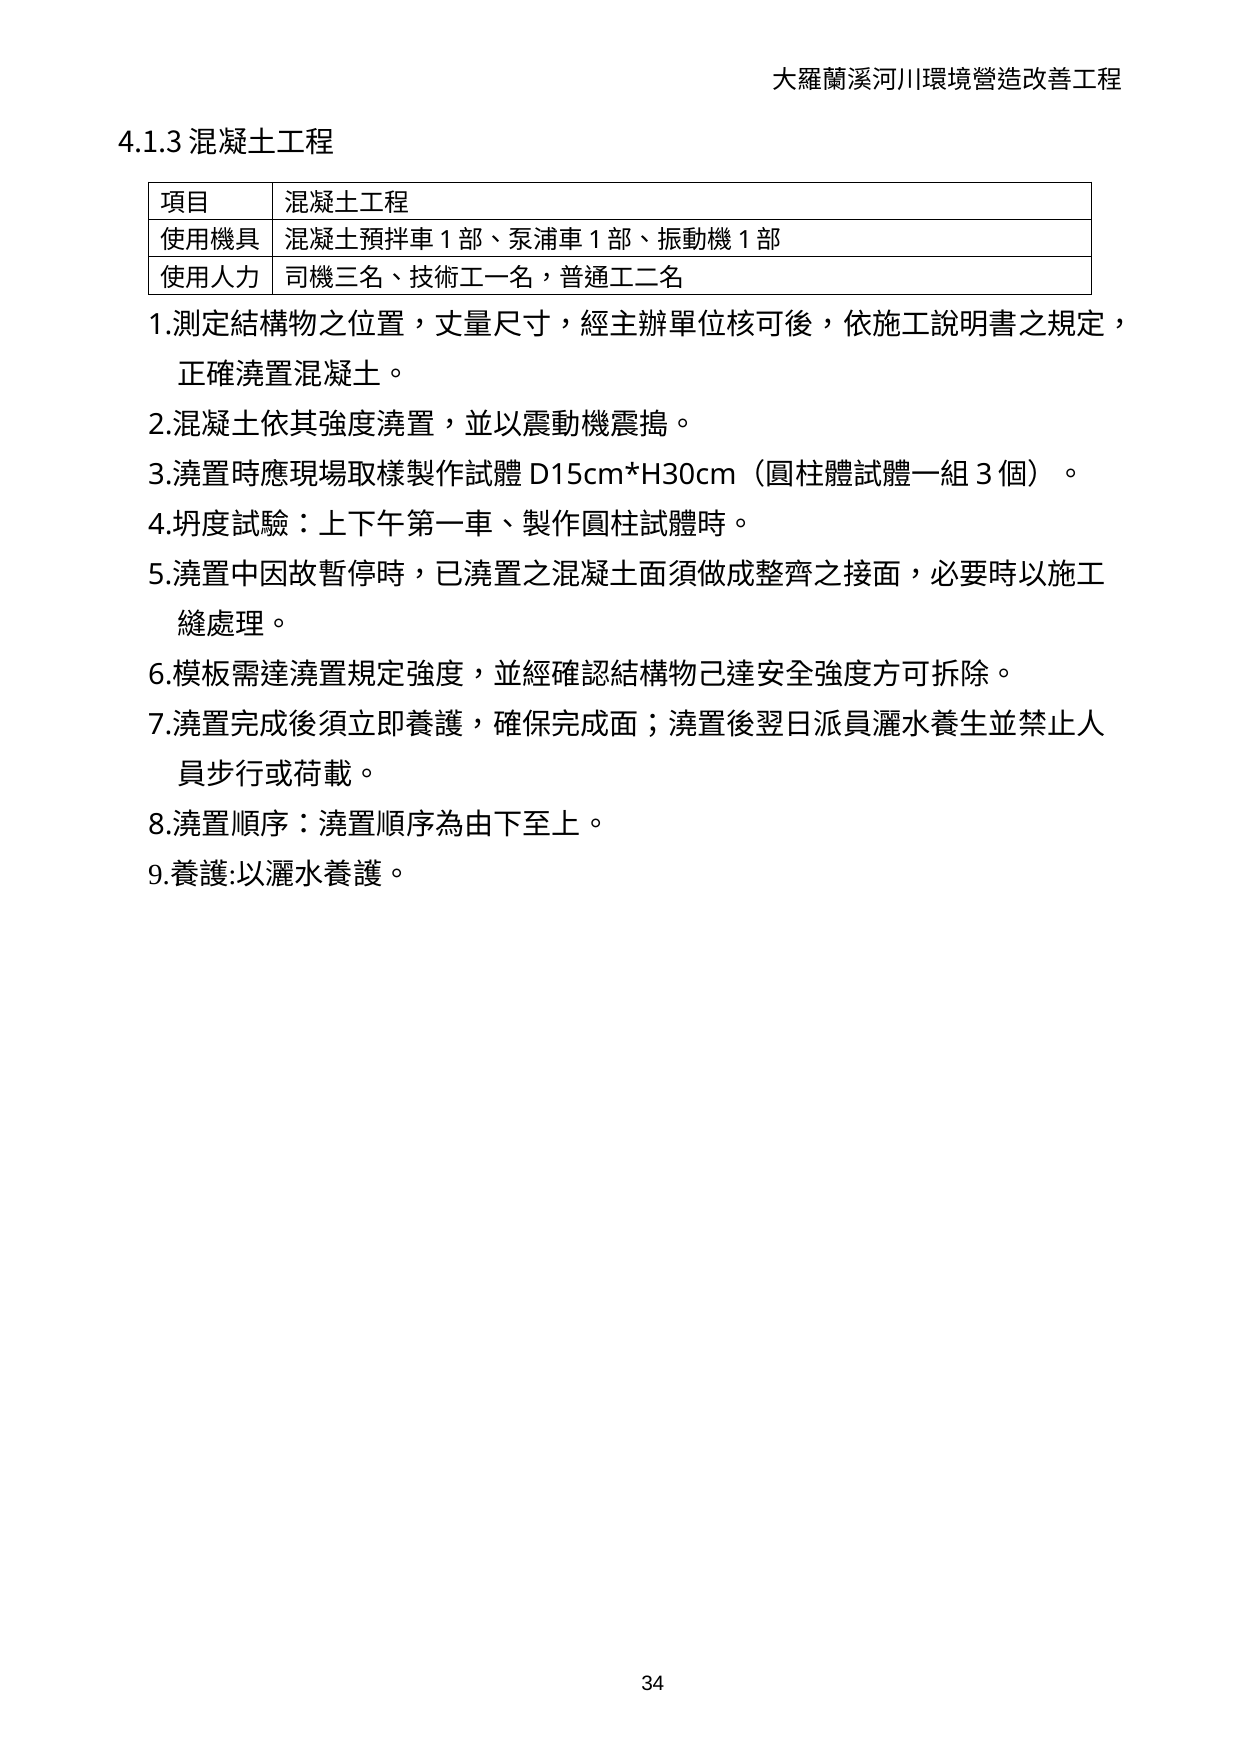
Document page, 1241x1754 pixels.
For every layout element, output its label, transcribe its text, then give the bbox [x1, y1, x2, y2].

text 8.澆置順序：澆置順序為由下至上。 [148, 794, 1122, 844]
text 4.坍度試驗：上下午第一車、製作圓柱試體時。 [148, 494, 1122, 544]
text 3.澆置時應現場取樣製作試體D15cm*H30cm（圓柱體試體一組3個）。 [148, 444, 1122, 494]
table_cell 使用人力 [149, 257, 272, 293]
table_header 混凝土工程 [273, 183, 1091, 219]
table_cell 混凝土預拌車1部、泵浦車1部、振動機1部 [273, 220, 1091, 256]
subtitle 4.1.3混凝土工程 [118, 118, 1122, 160]
text 7.澆置完成後須立即養護，確保完成面；澆置後翌日派員灑水養生並禁止人員步行或荷載。 [148, 694, 1122, 794]
text 2.混凝土依其強度澆置，並以震動機震搗。 [148, 394, 1122, 444]
text 5.澆置中因故暫停時，已澆置之混凝土面須做成整齊之接面，必要時以施工縫處理。 [148, 544, 1122, 644]
text 1.測定結構物之位置，丈量尺寸，經主辦單位核可後，依施工說明書之規定，正確澆置混凝土。 [148, 182, 1122, 394]
text 6.模板需達澆置規定強度，並經確認結構物己達安全強度方可拆除。 [148, 644, 1122, 694]
table_cell 使用機具 [149, 220, 272, 256]
table_header 項目 [149, 183, 272, 219]
table_cell 司機三名、技術工一名，普通工二名 [273, 257, 1091, 293]
text 9.養護:以灑水養護。 [148, 844, 1122, 894]
